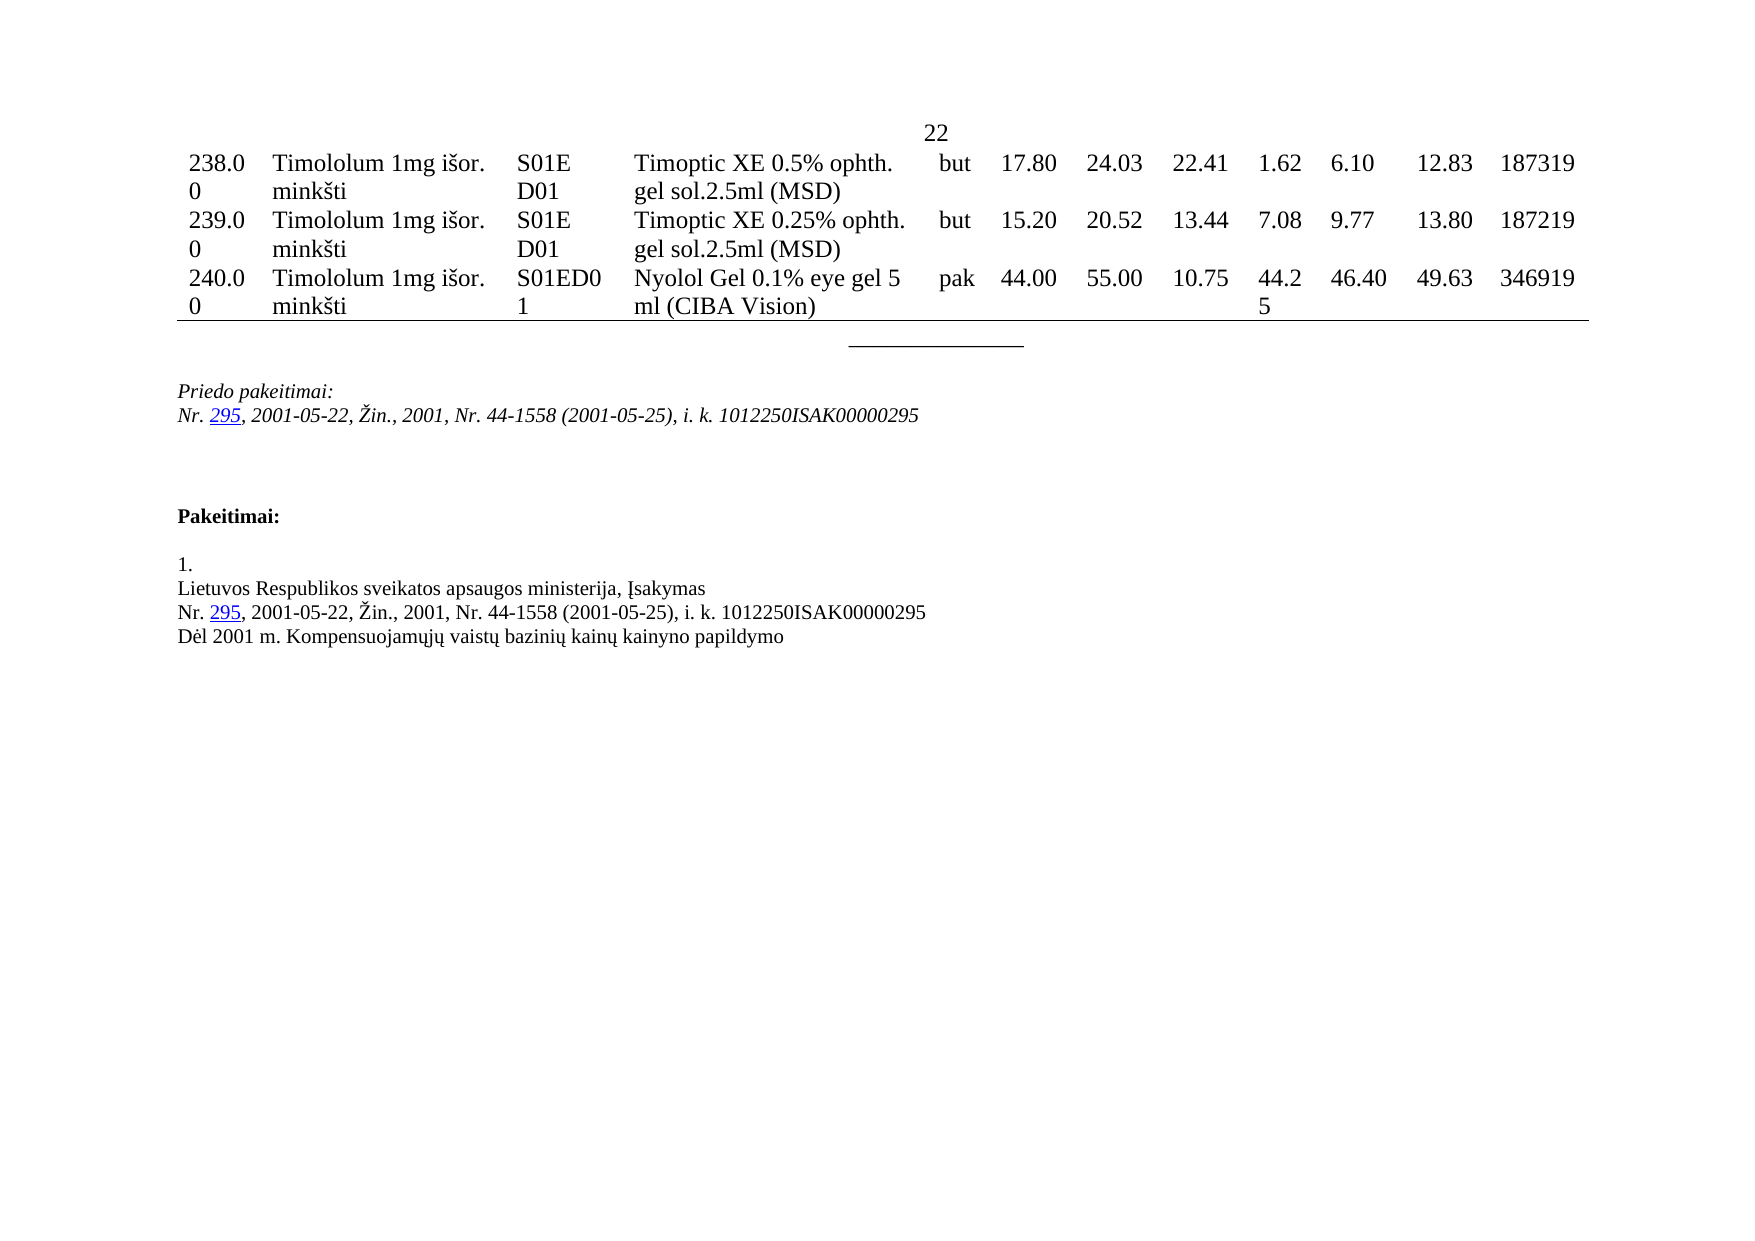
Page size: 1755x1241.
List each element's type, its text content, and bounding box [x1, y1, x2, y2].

table_cell 238.00 [177, 148, 261, 205]
table_cell 12.83 [1405, 148, 1489, 205]
table_cell 7.08 [1247, 205, 1319, 263]
table_cell [1589, 148, 1595, 205]
table_cell 13.44 [1161, 205, 1247, 263]
table_cell 24.03 [1075, 148, 1161, 205]
table_cell [1589, 263, 1595, 320]
table_cell 239.00 [177, 205, 261, 263]
table_cell 55.00 [1075, 263, 1161, 320]
table_cell Timololum 1mg išor. minkšti [261, 205, 505, 263]
table_cell 20.52 [1075, 205, 1161, 263]
table_cell 10.75 [1161, 263, 1247, 320]
table_cell 9.77 [1319, 205, 1405, 263]
text Nr. 295, 2001-05-22, Žin., 2001, Nr. 44-1558 (2001-05-25), i. k. 1012250ISAK00000295 [177, 600, 1695, 624]
table_cell but [928, 148, 989, 205]
table_cell pak [928, 263, 989, 320]
table_cell 346919 [1489, 263, 1589, 320]
text Priedo pakeitimai: [177, 379, 1695, 403]
table_cell 44.00 [989, 263, 1075, 320]
table_cell Timololum 1mg išor. minkšti [261, 148, 505, 205]
text Pakeitimai: [177, 504, 1695, 528]
table_cell but [928, 205, 989, 263]
table_cell 187219 [1489, 205, 1589, 263]
table_cell 240.00 [177, 263, 261, 320]
table_cell S01E D01 [505, 205, 623, 263]
table_cell Timoptic XE 0.25% ophth. gel sol.2.5ml (MSD) [623, 205, 928, 263]
table_cell 13.80 [1405, 205, 1489, 263]
table_cell Timoptic XE 0.5% ophth. gel sol.2.5ml (MSD) [623, 148, 928, 205]
table_cell 1.62 [1247, 148, 1319, 205]
table_cell 17.80 [989, 148, 1075, 205]
table_cell Timololum 1mg išor. minkšti [261, 263, 505, 320]
table_cell S01E D01 [505, 148, 623, 205]
text Dėl 2001 m. Kompensuojamųjų vaistų bazinių kainų kainyno papildymo [177, 624, 1695, 648]
table_cell Nyolol Gel 0.1% eye gel 5 ml (CIBA Vision) [623, 263, 928, 320]
table_cell 46.40 [1319, 263, 1405, 320]
table_cell 22.41 [1161, 148, 1247, 205]
table_cell [1589, 205, 1595, 263]
table_cell 44.25 [1247, 263, 1319, 320]
text ______________ [177, 321, 1695, 350]
table_cell 15.20 [989, 205, 1075, 263]
table_cell S01ED01 [505, 263, 623, 320]
table_cell 49.63 [1405, 263, 1489, 320]
text 1. [177, 552, 1695, 576]
text Lietuvos Respublikos sveikatos apsaugos ministerija, Įsakymas [177, 576, 1695, 600]
table_cell 6.10 [1319, 148, 1405, 205]
table_cell 187319 [1489, 148, 1589, 205]
text Nr. 295, 2001-05-22, Žin., 2001, Nr. 44-1558 (2001-05-25), i. k. 1012250ISAK00000295 [177, 403, 1695, 427]
